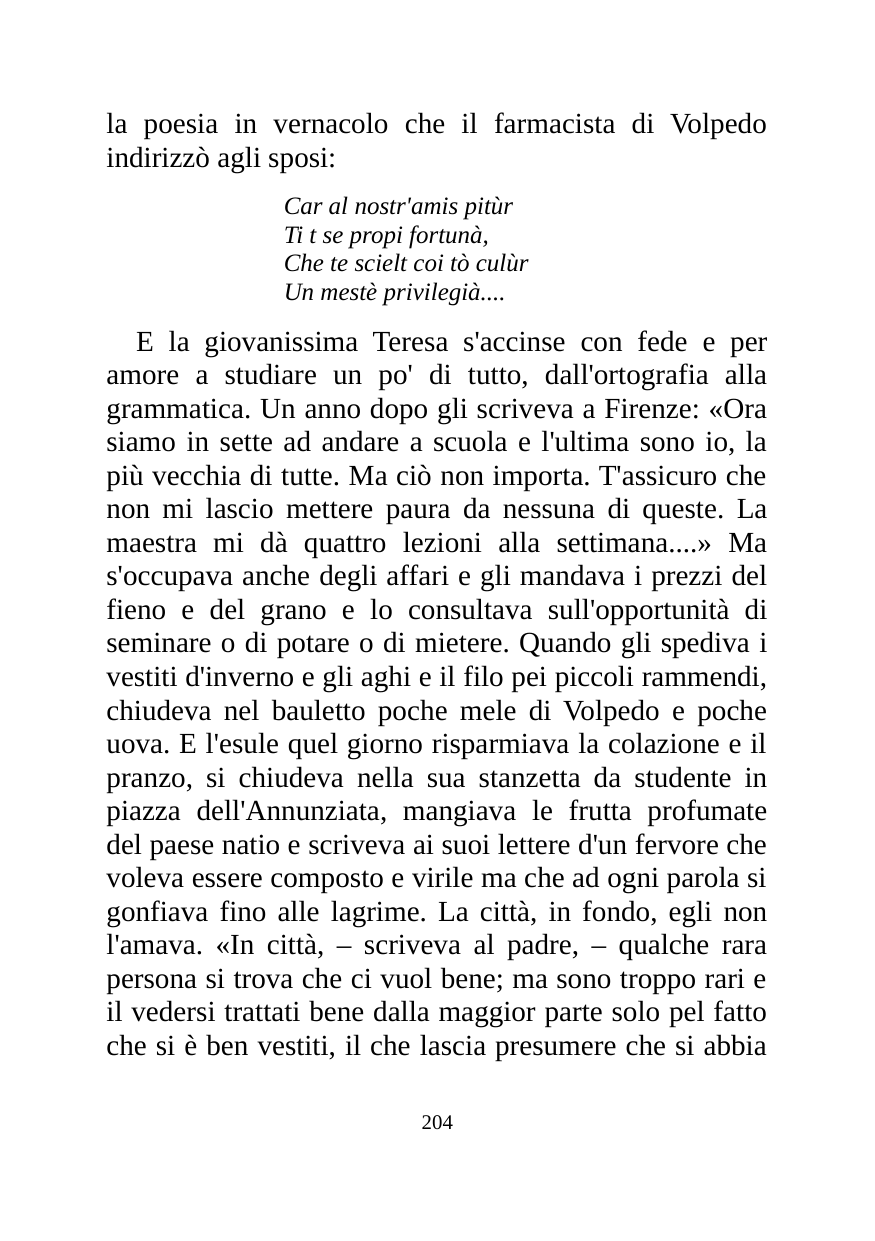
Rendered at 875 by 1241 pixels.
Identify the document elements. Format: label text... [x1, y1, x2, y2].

text Car al nostr'amis pitùr Ti t se propi fortunà, Che te scielt coi tò culùr Un mestè privilegià.... [283, 191, 768, 306]
text la poesia in vernacolo che il farmacista di Volpedo indirizzò agli sposi: [106, 106, 768, 173]
text E la giovanissima Teresa s'accinse con fede e per amore a studiare un po' di tutto, dall'ortografia alla grammatica. Un anno dopo gli scriveva a Firenze: «Ora siamo in sette ad andare a scuola e l'ultima sono io, la più vecchia di tutte. Ma ciò non importa. T'assicuro che non mi lascio mettere paura da nessuna di queste. La maestra mi dà quattro lezioni alla settimana....» Ma s'occupava anche degli affari e gli mandava i prezzi del fieno e del grano e lo consultava sull'opportunità di seminare o di potare o di mietere. Quando gli spediva i vestiti d'inverno e gli aghi e il filo pei piccoli rammendi, chiudeva nel bauletto poche mele di Volpedo e poche uova. E l'esule quel giorno risparmiava la colazione e il pranzo, si chiudeva nella sua stanzetta da studente in piazza dell'Annunziata, mangiava le frutta profumate del paese natio e scriveva ai suoi lettere d'un fervore che voleva essere composto e virile ma che ad ogni parola si gonfiava fino alle lagrime. La città, in fondo, egli non l'amava. «In città, – scriveva al padre, – qualche rara persona si trova che ci vuol bene; ma sono troppo rari e il vedersi trattati bene dalla maggior parte solo pel fatto che si è ben vestiti, il che lascia presumere che si abbia [106, 324, 768, 1062]
